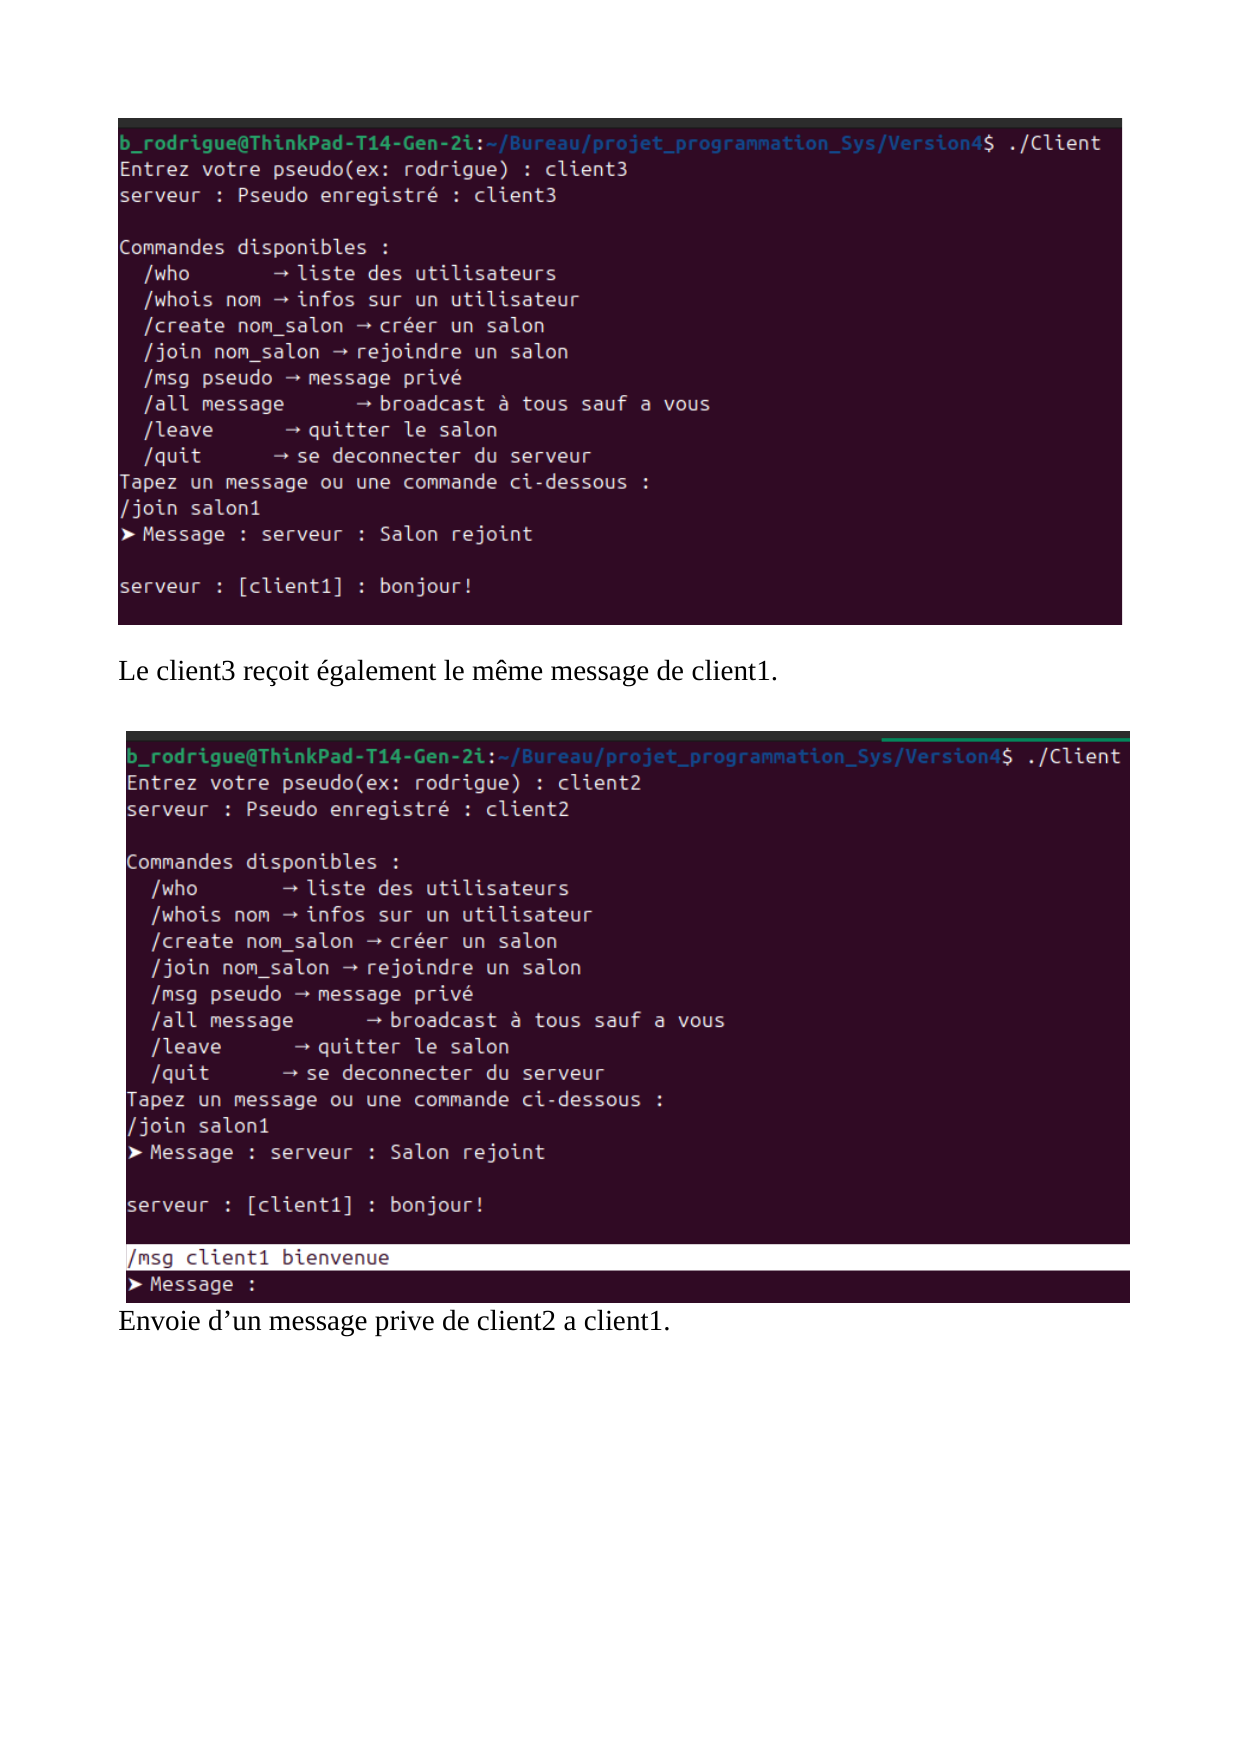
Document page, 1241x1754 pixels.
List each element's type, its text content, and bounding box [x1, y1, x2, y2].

text Envoie d’un message prive de client2 a client1. [118, 744, 1122, 1336]
text Le client3 reçoit également le même message de client1. [118, 653, 1122, 686]
